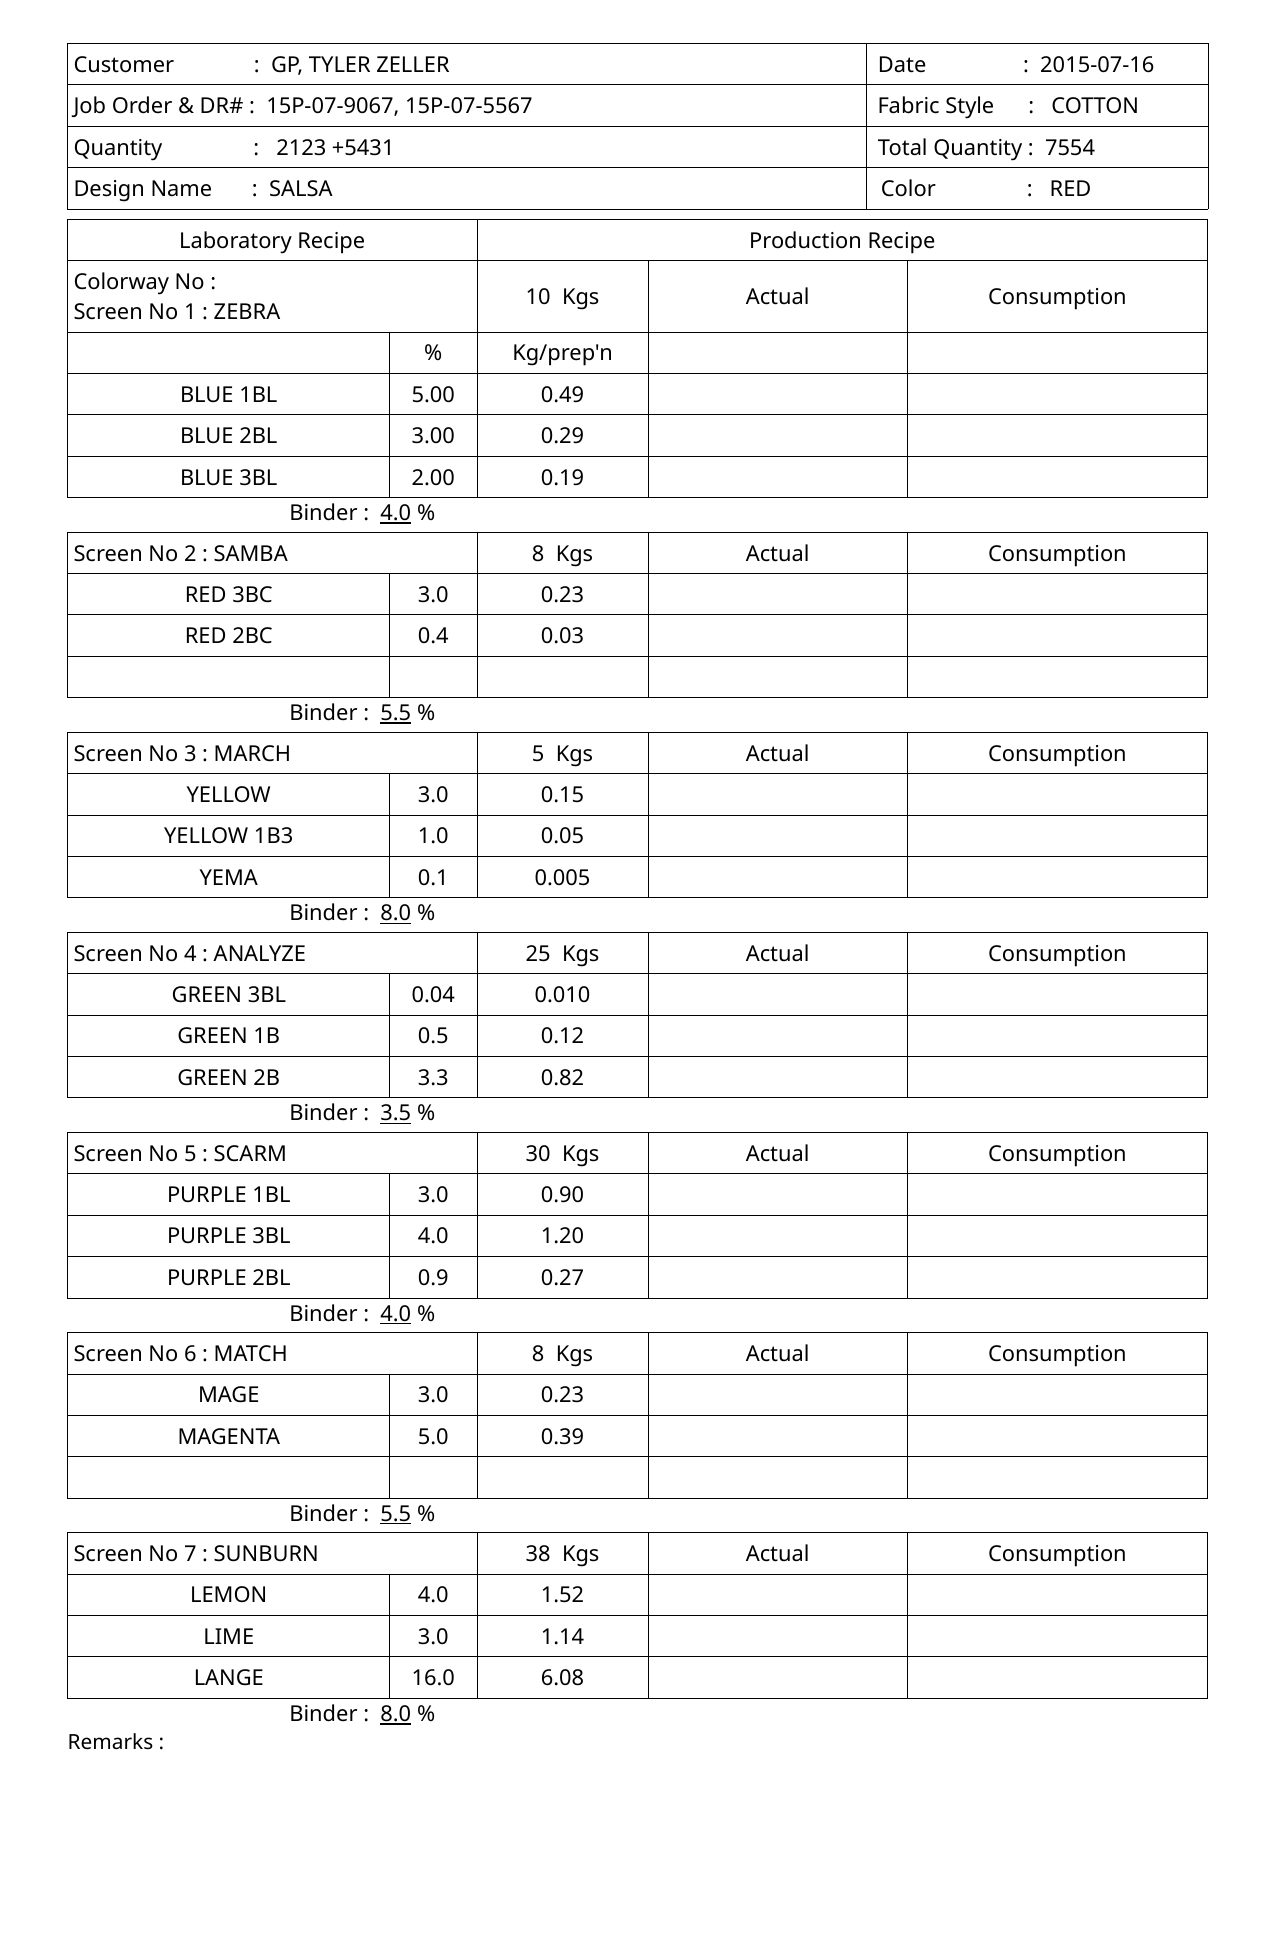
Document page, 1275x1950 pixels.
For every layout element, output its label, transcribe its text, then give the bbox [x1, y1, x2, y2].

table_cell [649, 1016, 907, 1056]
table_cell 0.82 [478, 1057, 648, 1097]
table_cell Color : RED [867, 168, 1208, 208]
table_cell 3.0 [390, 574, 477, 614]
table_cell 0.15 [478, 774, 648, 814]
table_header Consumption [908, 733, 1207, 773]
table_cell 1.14 [478, 1616, 648, 1656]
table_header Actual [649, 533, 907, 573]
table_cell 0.12 [478, 1016, 648, 1056]
table_cell 3.0 [390, 1616, 477, 1656]
table_cell [68, 1457, 389, 1497]
table_header 5 Kgs [478, 733, 648, 773]
table_cell Actual [649, 261, 907, 332]
text Binder : 8.0 % [67, 898, 1207, 927]
table_header Screen No 4 : ANALYZE [68, 933, 477, 973]
table_cell [908, 333, 1207, 373]
table_cell [649, 374, 907, 414]
text Binder : 4.0 % [67, 1299, 1207, 1327]
table_cell [908, 1416, 1207, 1456]
table_header Consumption [908, 1333, 1207, 1373]
table_cell [908, 1257, 1207, 1297]
table_cell Design Name : SALSA [68, 168, 866, 208]
table_cell % [390, 333, 477, 373]
table_cell Fabric Style : COTTON [867, 85, 1208, 126]
table_header Screen No 3 : MARCH [68, 733, 477, 773]
table_cell PURPLE 3BL [68, 1216, 389, 1256]
table_header 30 Kgs [478, 1133, 648, 1173]
table_cell 5.00 [390, 374, 477, 414]
table_cell Total Quantity : 7554 [867, 127, 1208, 167]
table_cell [908, 1216, 1207, 1256]
table_cell 0.010 [478, 974, 648, 1014]
table_cell [908, 1174, 1207, 1215]
table_cell Colorway No : Screen No 1 : ZEBRA [68, 261, 477, 332]
table_cell 0.4 [390, 615, 477, 656]
table_cell [649, 1216, 907, 1256]
table_header Consumption [908, 933, 1207, 973]
table_cell [649, 1057, 907, 1097]
table_cell 0.05 [478, 816, 648, 856]
table_cell 0.23 [478, 574, 648, 614]
table_header Screen No 5 : SCARM [68, 1133, 477, 1173]
table_cell [390, 657, 477, 697]
table_cell [649, 816, 907, 856]
table_cell 10 Kgs [478, 261, 648, 332]
table_cell 3.0 [390, 1375, 477, 1415]
table_cell YEMA [68, 857, 389, 897]
table_header 8 Kgs [478, 533, 648, 573]
table_cell PURPLE 2BL [68, 1257, 389, 1297]
table_cell 1.20 [478, 1216, 648, 1256]
table_header Screen No 2 : SAMBA [68, 533, 477, 573]
table_header 8 Kgs [478, 1333, 648, 1373]
table_cell [908, 1375, 1207, 1415]
table_cell [649, 1575, 907, 1615]
table_cell BLUE 1BL [68, 374, 389, 414]
table_cell [908, 1057, 1207, 1097]
table_cell [649, 1174, 907, 1215]
table_cell 3.3 [390, 1057, 477, 1097]
table_cell RED 2BC [68, 615, 389, 656]
table_cell [908, 1016, 1207, 1056]
table_cell 6.08 [478, 1657, 648, 1698]
table_cell LEMON [68, 1575, 389, 1615]
table_cell YELLOW [68, 774, 389, 814]
table_header Actual [649, 1533, 907, 1573]
table_cell 2.00 [390, 457, 477, 497]
table_cell [908, 1457, 1207, 1497]
table_header Consumption [908, 1533, 1207, 1573]
table_header Actual [649, 1133, 907, 1173]
table_cell RED 3BC [68, 574, 389, 614]
table_header Consumption [908, 533, 1207, 573]
table_cell 4.0 [390, 1575, 477, 1615]
table_cell GREEN 2B [68, 1057, 389, 1097]
table_cell [649, 657, 907, 697]
table_cell [649, 1457, 907, 1497]
table_cell PURPLE 1BL [68, 1174, 389, 1215]
table_cell 0.39 [478, 1416, 648, 1456]
table_cell [908, 1575, 1207, 1615]
table_cell LIME [68, 1616, 389, 1656]
table_cell [908, 857, 1207, 897]
table_cell YELLOW 1B3 [68, 816, 389, 856]
table_cell [649, 1257, 907, 1297]
table_cell 0.49 [478, 374, 648, 414]
table_header Screen No 7 : SUNBURN [68, 1533, 477, 1573]
table_cell [649, 615, 907, 656]
table_cell [649, 457, 907, 497]
table_cell MAGE [68, 1375, 389, 1415]
table_cell 0.23 [478, 1375, 648, 1415]
table_cell [908, 415, 1207, 456]
table_cell 1.0 [390, 816, 477, 856]
table_cell [649, 974, 907, 1014]
table_header Date : 2015-07-16 [867, 44, 1208, 84]
table_header Actual [649, 1333, 907, 1373]
table_cell 0.1 [390, 857, 477, 897]
table_cell [908, 374, 1207, 414]
table_cell [908, 774, 1207, 814]
table_cell [649, 1416, 907, 1456]
table_cell [390, 1457, 477, 1497]
table_cell 0.29 [478, 415, 648, 456]
table_cell [649, 1657, 907, 1698]
table_cell 0.03 [478, 615, 648, 656]
text Binder : 4.0 % [67, 498, 1207, 527]
table_cell 4.0 [390, 1216, 477, 1256]
table_cell 0.9 [390, 1257, 477, 1297]
table_cell BLUE 3BL [68, 457, 389, 497]
table_cell 0.5 [390, 1016, 477, 1056]
table_cell [649, 574, 907, 614]
table_cell LANGE [68, 1657, 389, 1698]
table_cell 1.52 [478, 1575, 648, 1615]
table_cell 3.0 [390, 774, 477, 814]
table_cell [649, 1616, 907, 1656]
table_cell 0.19 [478, 457, 648, 497]
table_cell 3.0 [390, 1174, 477, 1215]
text Binder : 8.0 % [67, 1699, 1207, 1727]
table_cell [68, 333, 389, 373]
table_cell [649, 333, 907, 373]
table_header Screen No 6 : MATCH [68, 1333, 477, 1373]
table_cell GREEN 3BL [68, 974, 389, 1014]
table_cell [908, 574, 1207, 614]
text Binder : 5.5 % [67, 698, 1207, 727]
table_cell [478, 1457, 648, 1497]
text Remarks : [67, 1727, 1207, 1756]
table_cell Consumption [908, 261, 1207, 332]
table_cell [68, 657, 389, 697]
text Binder : 5.5 % [67, 1499, 1207, 1527]
table_cell [649, 857, 907, 897]
table_header Actual [649, 933, 907, 973]
table_cell Kg/prep'n [478, 333, 648, 373]
table_cell 16.0 [390, 1657, 477, 1698]
table_cell [908, 1616, 1207, 1656]
table_cell [908, 457, 1207, 497]
table_cell [908, 1657, 1207, 1698]
table_cell Quantity : 2123 +5431 [68, 127, 866, 167]
table_header Consumption [908, 1133, 1207, 1173]
table_cell [908, 657, 1207, 697]
table_header 25 Kgs [478, 933, 648, 973]
text Binder : 3.5 % [67, 1098, 1207, 1127]
table_cell 3.00 [390, 415, 477, 456]
table_cell [908, 974, 1207, 1014]
table_header Production Recipe [478, 220, 1207, 260]
table_cell 0.27 [478, 1257, 648, 1297]
table_cell 0.04 [390, 974, 477, 1014]
table_cell [478, 657, 648, 697]
table_cell 5.0 [390, 1416, 477, 1456]
table_cell GREEN 1B [68, 1016, 389, 1056]
table_header 38 Kgs [478, 1533, 648, 1573]
table_cell 0.90 [478, 1174, 648, 1215]
table_cell MAGENTA [68, 1416, 389, 1456]
table_cell 0.005 [478, 857, 648, 897]
table_cell [908, 615, 1207, 656]
table_cell [649, 1375, 907, 1415]
table_header Laboratory Recipe [68, 220, 477, 260]
table_cell BLUE 2BL [68, 415, 389, 456]
table_cell Job Order & DR# : 15P-07-9067, 15P-07-5567 [68, 85, 866, 126]
table_cell [649, 415, 907, 456]
table_header Customer : GP, TYLER ZELLER [68, 44, 866, 84]
table_header Actual [649, 733, 907, 773]
table_cell [908, 816, 1207, 856]
table_cell [649, 774, 907, 814]
